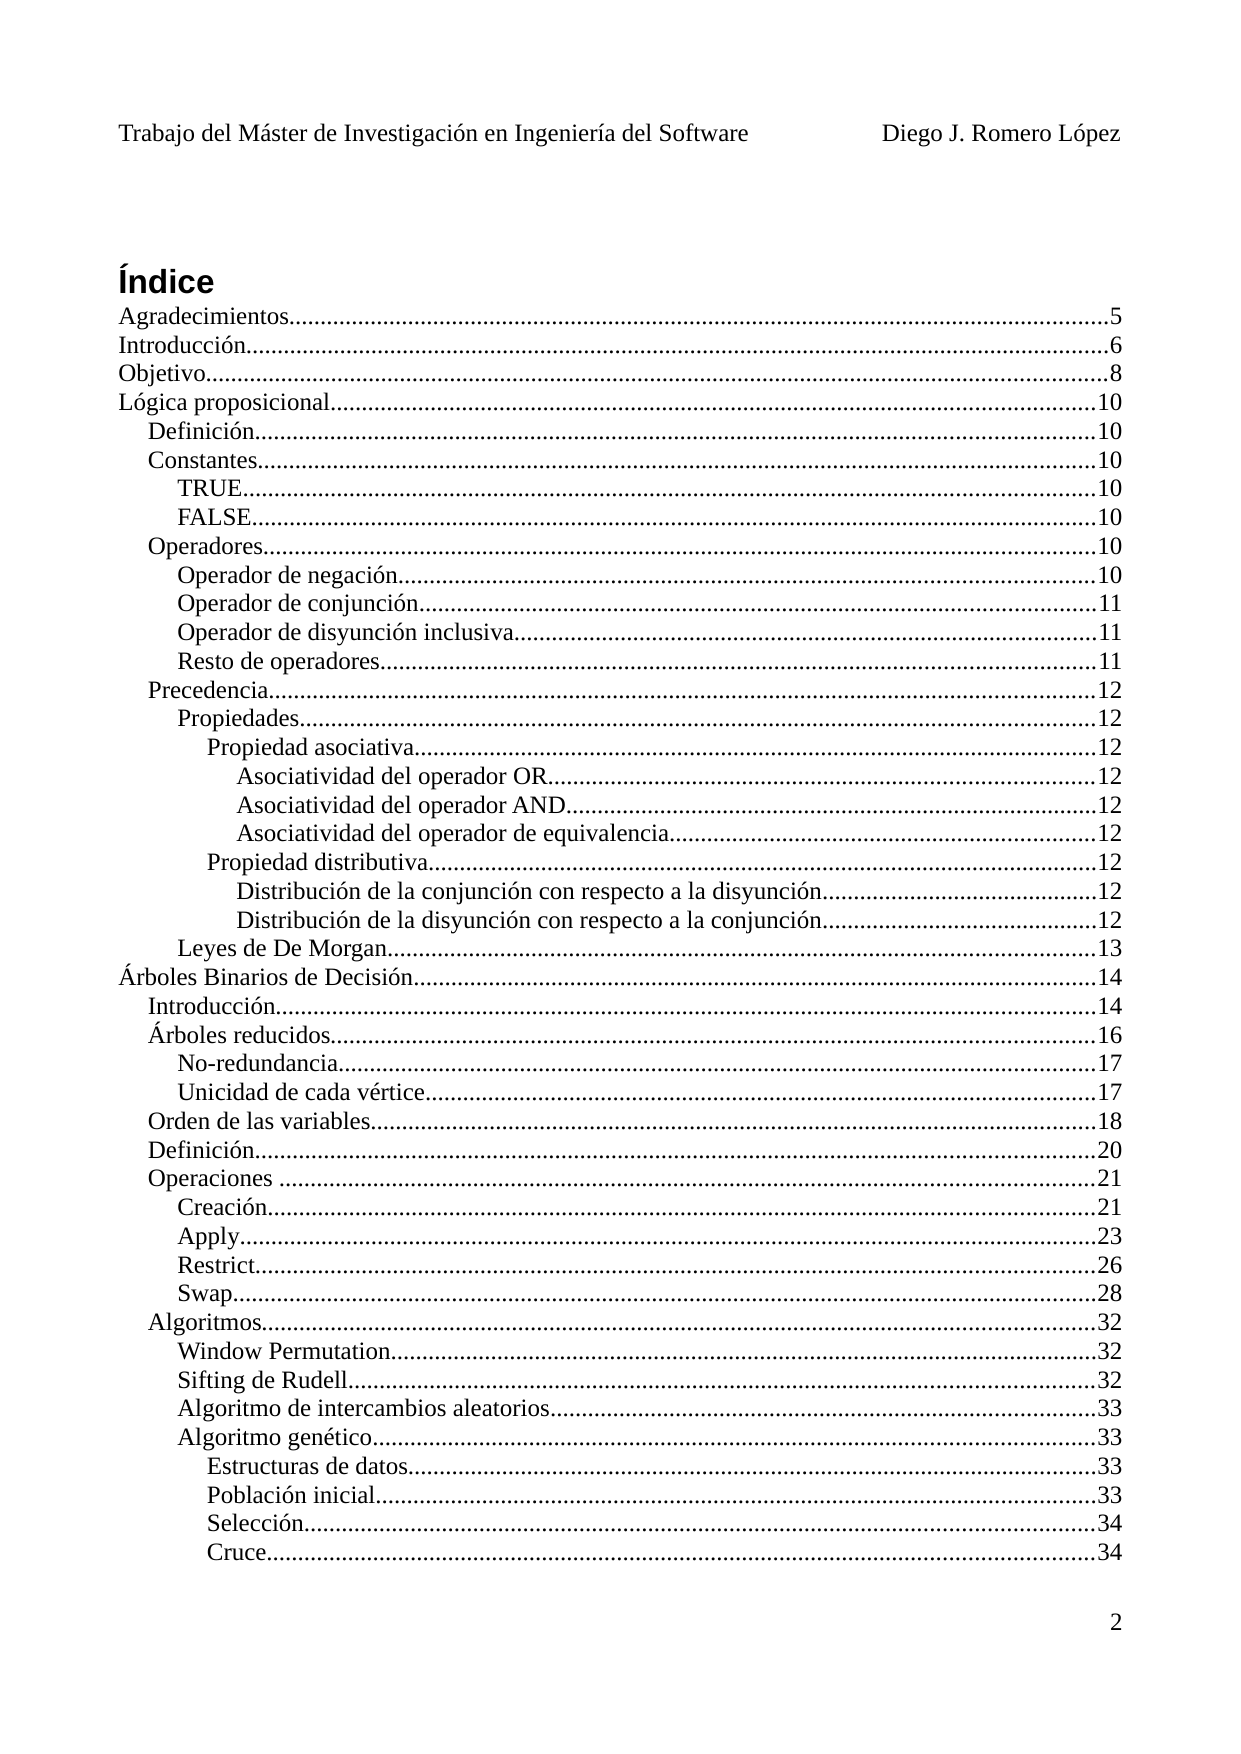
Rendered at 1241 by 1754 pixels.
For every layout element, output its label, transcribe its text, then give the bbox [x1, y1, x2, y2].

text Apply 23 [177, 1221, 1122, 1250]
text Algoritmo de intercambios aleatorios 33 [177, 1393, 1122, 1422]
text Operadores 10 [148, 531, 1122, 560]
text Estructuras de datos 33 [207, 1451, 1122, 1480]
text Asociatividad del operador de equivalencia 12 [236, 818, 1122, 847]
text Lógica proposicional 10 [118, 387, 1122, 416]
text Población inicial 33 [207, 1480, 1122, 1508]
text Creación 21 [177, 1192, 1122, 1221]
text Agradecimientos 5 [118, 301, 1122, 330]
text FALSE 10 [177, 502, 1122, 531]
text Operador de negación 10 [177, 560, 1122, 588]
text Leyes de De Morgan 13 [177, 933, 1122, 962]
text Definición 20 [148, 1135, 1122, 1163]
text Orden de las variables 18 [148, 1106, 1122, 1135]
text Distribución de la conjunción con respecto a la disyunción 12 [236, 876, 1122, 905]
text Distribución de la disyunción con respecto a la conjunción 12 [236, 905, 1122, 933]
text Sifting de Rudell 32 [177, 1365, 1122, 1393]
text TRUE 10 [177, 473, 1122, 502]
text Restrict 26 [177, 1250, 1122, 1278]
text Precedencia 12 [148, 675, 1122, 703]
text Operaciones 21 [148, 1163, 1122, 1192]
text Swap 28 [177, 1278, 1122, 1307]
text Algoritmo genético 33 [177, 1422, 1122, 1451]
text Operador de disyunción inclusiva 11 [177, 617, 1122, 646]
text Propiedad distributiva 12 [207, 847, 1122, 876]
text Constantes 10 [148, 445, 1122, 473]
text Objetivo 8 [118, 358, 1122, 387]
text Introducción 14 [148, 991, 1122, 1020]
text Algoritmos 32 [148, 1307, 1122, 1336]
text Cruce 34 [207, 1537, 1122, 1566]
text Árboles Binarios de Decisión 14 [118, 962, 1122, 991]
text Introducción 6 [118, 330, 1122, 358]
text Árboles reducidos 16 [148, 1020, 1122, 1048]
text Propiedad asociativa 12 [207, 732, 1122, 761]
text Definición 10 [148, 416, 1122, 445]
text No-redundancia 17 [177, 1048, 1122, 1077]
text Selección 34 [207, 1508, 1122, 1537]
subtitle Índice [118, 263, 1122, 301]
text Unicidad de cada vértice 17 [177, 1077, 1122, 1106]
text Window Permutation 32 [177, 1336, 1122, 1365]
text Propiedades 12 [177, 703, 1122, 732]
text Operador de conjunción 11 [177, 588, 1122, 617]
text Asociatividad del operador OR 12 [236, 761, 1122, 790]
text Resto de operadores 11 [177, 646, 1122, 675]
text Asociatividad del operador AND 12 [236, 790, 1122, 818]
